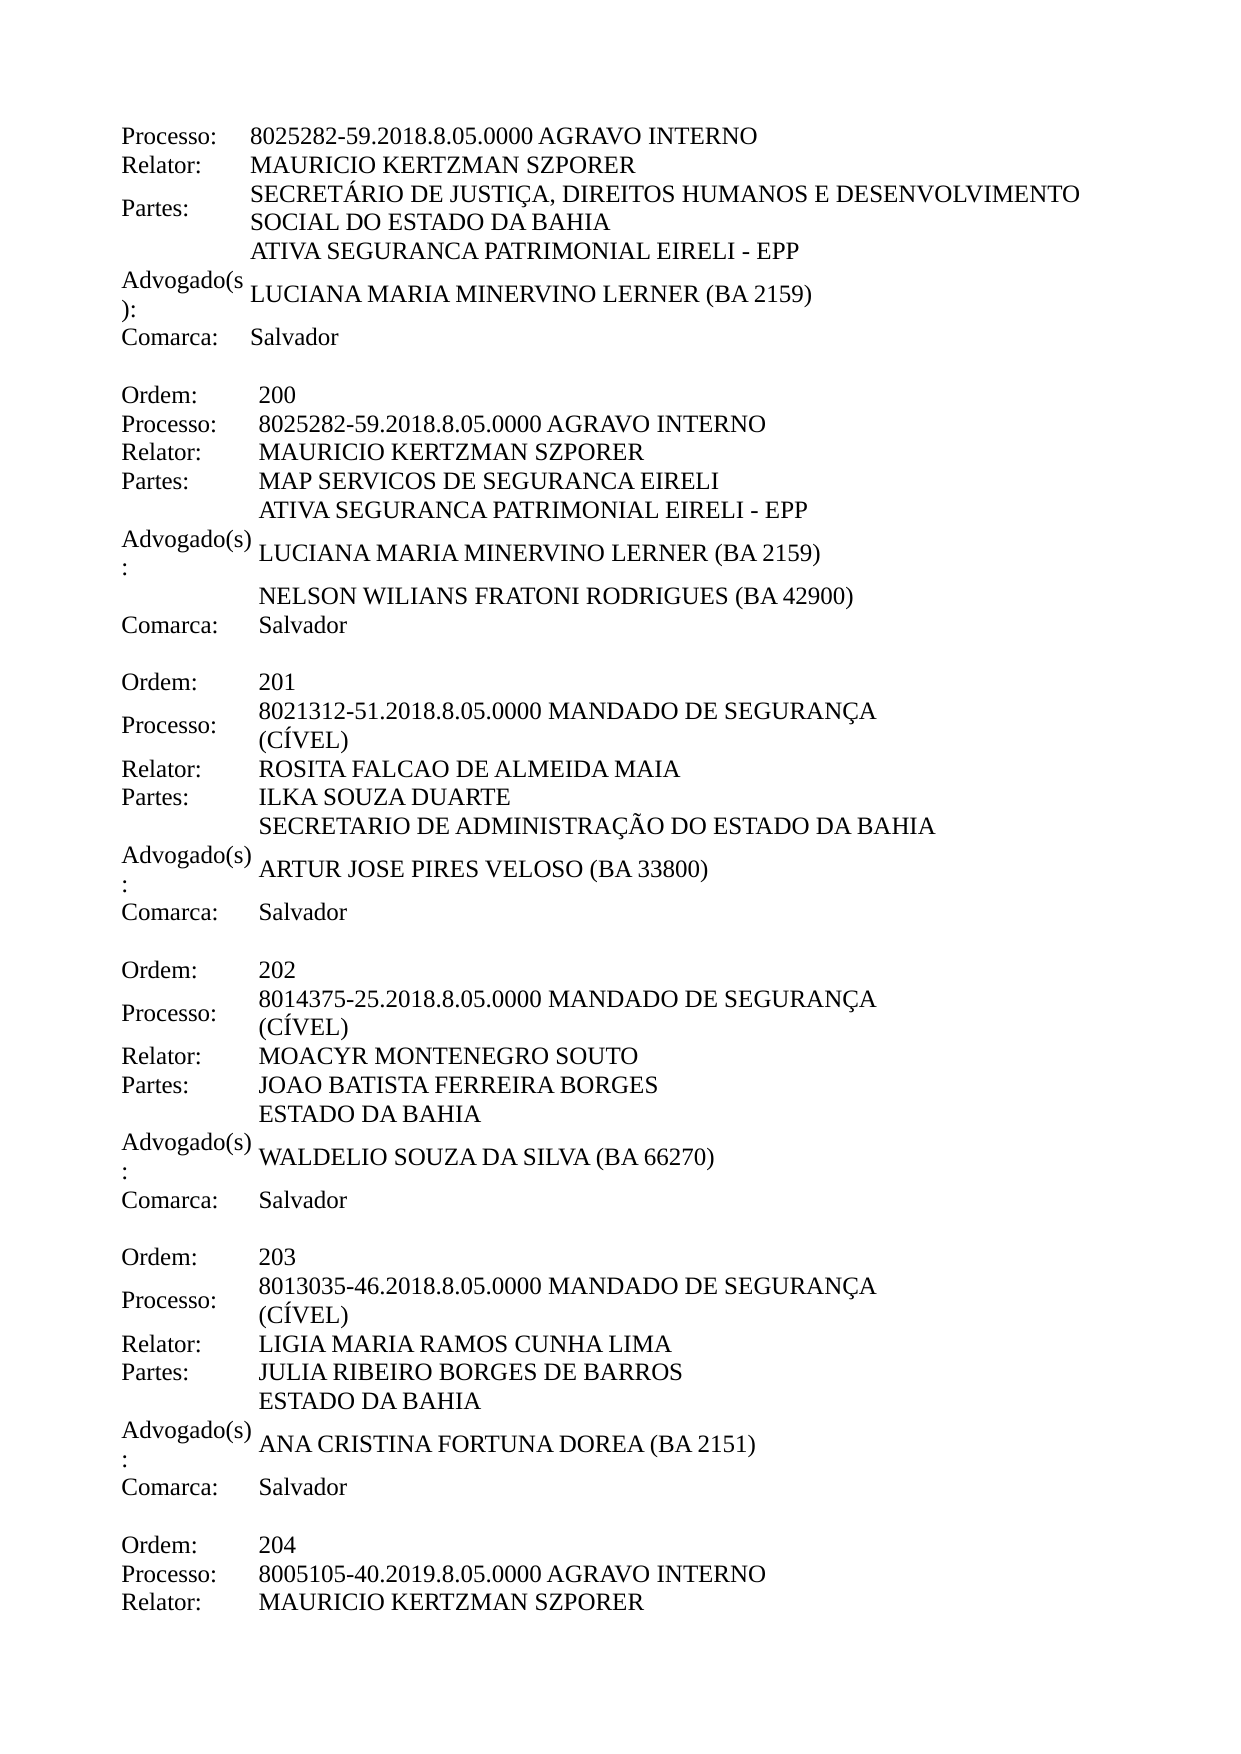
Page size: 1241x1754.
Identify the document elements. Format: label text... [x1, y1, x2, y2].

table_cell ARTUR JOSE PIRES VELOSO (BA 33800) [258, 840, 972, 897]
table_cell Advogado(s): [121, 1415, 258, 1472]
table_cell Advogado(s): [121, 524, 258, 581]
table_cell ESTADO DA BAHIA [258, 1099, 972, 1127]
table_cell Partes: [121, 466, 258, 495]
table_cell Relator: [121, 438, 258, 466]
table_cell Partes: [121, 1070, 258, 1099]
table_cell Relator: [121, 150, 250, 179]
table_cell Advogado(s): [121, 265, 250, 322]
table_cell Processo: [121, 696, 258, 754]
table_header Ordem: [121, 380, 258, 409]
table_cell LUCIANA MARIA MINERVINO LERNER (BA 2159) [250, 265, 1098, 322]
table_cell Salvador [258, 898, 972, 926]
table_cell MOACYR MONTENEGRO SOUTO [258, 1041, 972, 1070]
table_cell ATIVA SEGURANCA PATRIMONIAL EIRELI - EPP [258, 495, 855, 524]
table_cell [121, 236, 250, 265]
table_cell Processo: [121, 121, 250, 150]
table_cell ESTADO DA BAHIA [258, 1386, 972, 1415]
table_cell Relator: [121, 1588, 258, 1616]
table_header Ordem: [121, 668, 258, 696]
table_cell Relator: [121, 1329, 258, 1357]
table_header Ordem: [121, 1243, 258, 1271]
table_cell 8025282-59.2018.8.05.0000 AGRAVO INTERNO [250, 121, 1098, 150]
table_cell Partes: [121, 179, 250, 236]
table_cell Partes: [121, 783, 258, 811]
table_cell ANA CRISTINA FORTUNA DOREA (BA 2151) [258, 1415, 972, 1472]
table_cell Salvador [258, 610, 855, 639]
table_cell SECRETARIO DE ADMINISTRAÇÃO DO ESTADO DA BAHIA [258, 811, 972, 840]
table_cell Comarca: [121, 898, 258, 926]
table_cell Processo: [121, 1271, 258, 1329]
table_cell MAP SERVICOS DE SEGURANCA EIRELI [258, 466, 855, 495]
table_cell ILKA SOUZA DUARTE [258, 783, 972, 811]
table_cell 8014375-25.2018.8.05.0000 MANDADO DE SEGURANÇA (CÍVEL) [258, 984, 972, 1041]
table_cell SECRETÁRIO DE JUSTIÇA, DIREITOS HUMANOS E DESENVOLVIMENTO SOCIAL DO ESTADO DA BAHIA [250, 179, 1098, 236]
table_cell Comarca: [121, 323, 250, 351]
table_cell [121, 495, 258, 524]
table_cell ATIVA SEGURANCA PATRIMONIAL EIRELI - EPP [250, 236, 1098, 265]
table_header 200 [258, 380, 855, 409]
table_cell NELSON WILIANS FRATONI RODRIGUES (BA 42900) [258, 581, 855, 610]
table_cell Comarca: [121, 1473, 258, 1501]
table_cell LIGIA MARIA RAMOS CUNHA LIMA [258, 1329, 972, 1357]
table_cell Salvador [250, 323, 1098, 351]
table_cell LUCIANA MARIA MINERVINO LERNER (BA 2159) [258, 524, 855, 581]
table_cell MAURICIO KERTZMAN SZPORER [258, 438, 855, 466]
table_cell Salvador [258, 1473, 972, 1501]
table_cell 8013035-46.2018.8.05.0000 MANDADO DE SEGURANÇA (CÍVEL) [258, 1271, 972, 1329]
table_cell Processo: [121, 984, 258, 1041]
table_cell Relator: [121, 1041, 258, 1070]
table_cell ROSITA FALCAO DE ALMEIDA MAIA [258, 754, 972, 782]
table_header 201 [258, 668, 972, 696]
table_cell Partes: [121, 1358, 258, 1386]
table_cell Salvador [258, 1185, 972, 1214]
table_cell Processo: [121, 1559, 258, 1587]
table_cell Comarca: [121, 1185, 258, 1214]
table_cell [121, 581, 258, 610]
table_header 203 [258, 1243, 972, 1271]
table_cell [121, 1386, 258, 1415]
table_cell 8025282-59.2018.8.05.0000 AGRAVO INTERNO [258, 409, 855, 437]
table_cell Advogado(s): [121, 840, 258, 897]
table_cell 8005105-40.2019.8.05.0000 AGRAVO INTERNO [258, 1559, 935, 1587]
table_cell 8021312-51.2018.8.05.0000 MANDADO DE SEGURANÇA (CÍVEL) [258, 696, 972, 754]
table_cell MAURICIO KERTZMAN SZPORER [258, 1588, 935, 1616]
table_cell Advogado(s): [121, 1128, 258, 1185]
table_cell Processo: [121, 409, 258, 437]
table_header 204 [258, 1530, 935, 1559]
table_cell [121, 811, 258, 840]
table_cell JOAO BATISTA FERREIRA BORGES [258, 1070, 972, 1099]
table_cell Relator: [121, 754, 258, 782]
table_cell [118, 118, 1122, 1619]
table_cell Comarca: [121, 610, 258, 639]
table_cell JULIA RIBEIRO BORGES DE BARROS [258, 1358, 972, 1386]
table_cell WALDELIO SOUZA DA SILVA (BA 66270) [258, 1128, 972, 1185]
table_header 202 [258, 955, 972, 984]
table_header Ordem: [121, 1530, 258, 1559]
table_header Ordem: [121, 955, 258, 984]
table_cell MAURICIO KERTZMAN SZPORER [250, 150, 1098, 179]
table_cell [121, 1099, 258, 1127]
